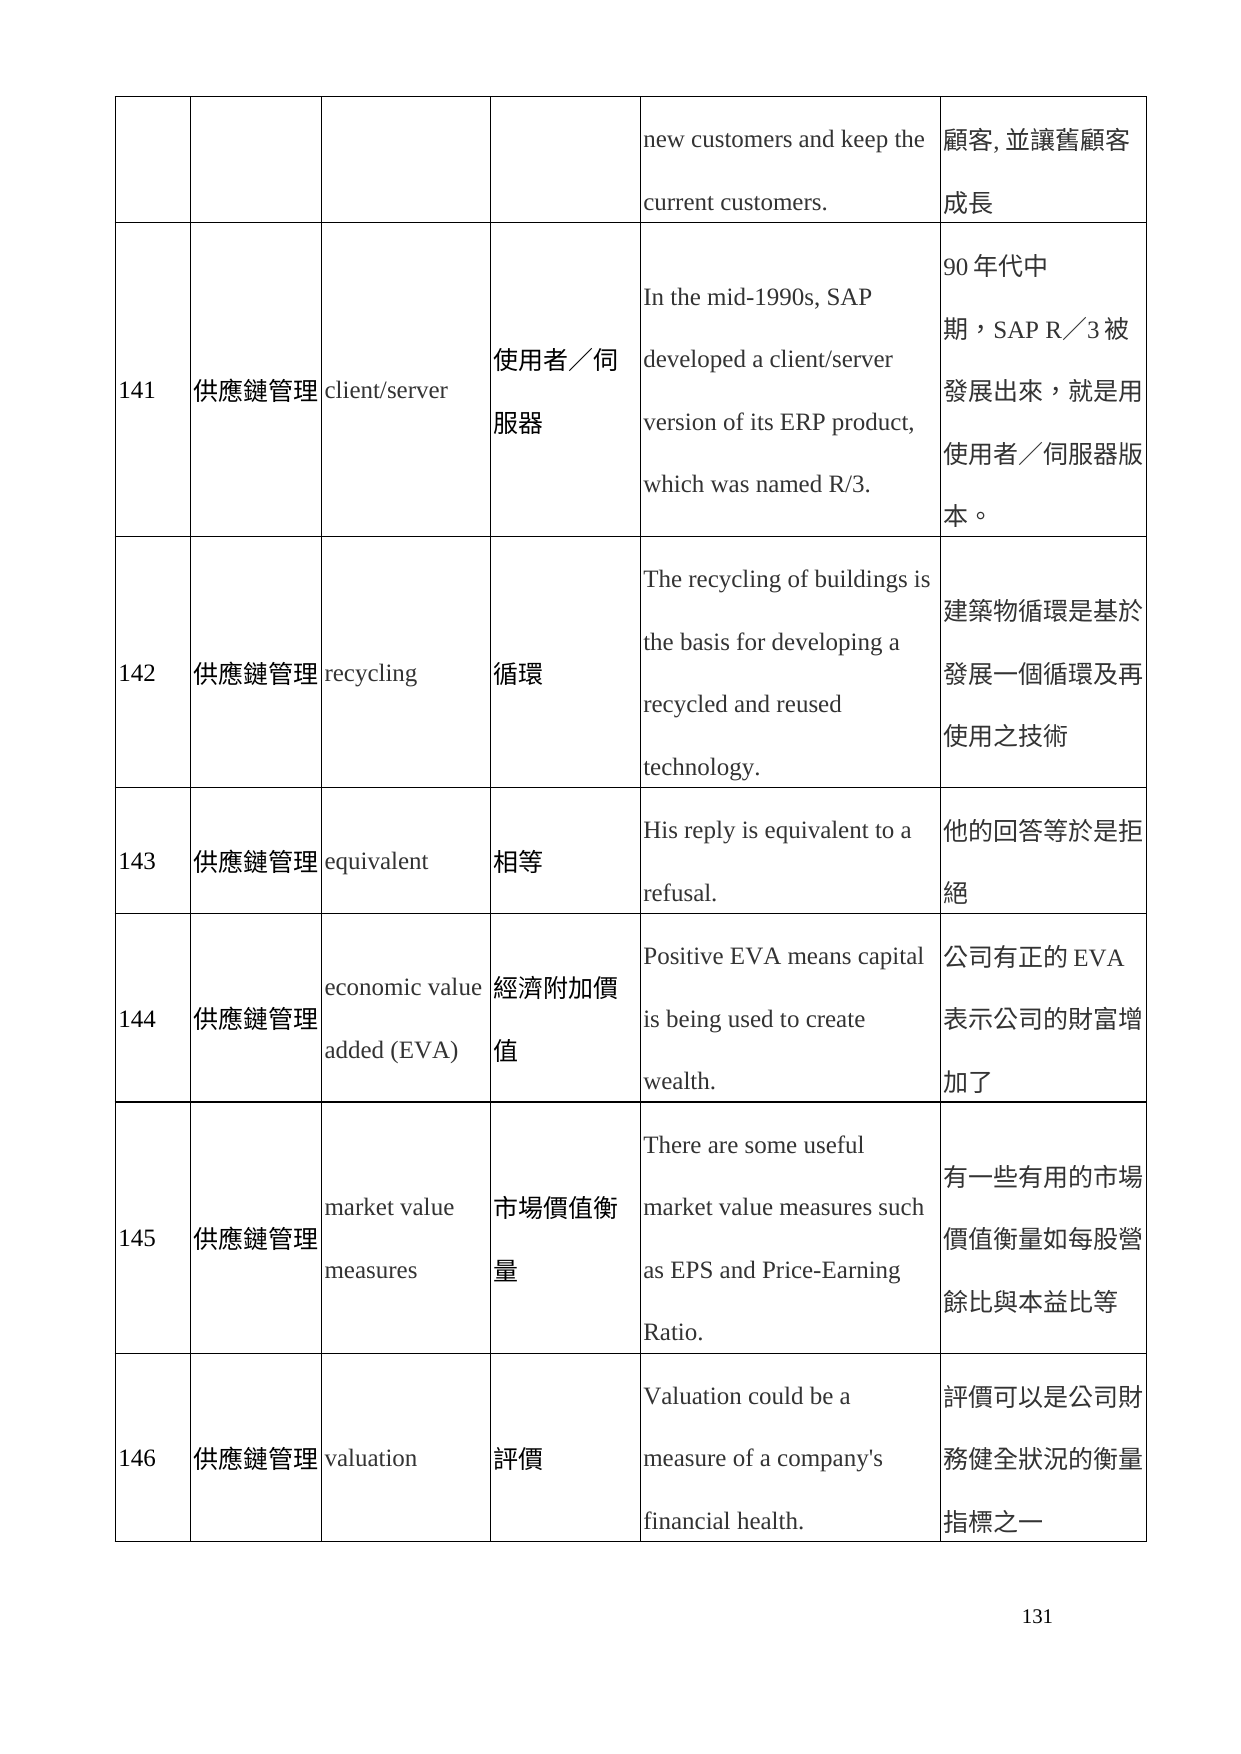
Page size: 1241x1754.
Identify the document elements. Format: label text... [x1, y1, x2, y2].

table_cell 有一些有用的市場價值衡量如每股營餘比與本益比等 [941, 1103, 1146, 1352]
table_cell [116, 97, 190, 222]
table_cell 供應鏈管理 [191, 1103, 321, 1352]
table_cell 市場價值衡量 [491, 1103, 640, 1352]
table_cell valuation [322, 1354, 490, 1541]
table_cell new customers and keep the current customers. [641, 97, 940, 222]
table_cell 142 [116, 537, 190, 787]
table_cell The recycling of buildings is the basis for developing a recycled and reused technology. [641, 537, 940, 787]
table_cell 供應鏈管理 [191, 1354, 321, 1541]
table_cell 經濟附加價值 [491, 914, 640, 1101]
table_cell 相等 [491, 788, 640, 913]
table_cell 評價可以是公司財務健全狀況的衡量指標之一 [941, 1354, 1146, 1541]
table_cell Positive EVA means capital is being used to create wealth. [641, 914, 940, 1101]
table_cell economic value added (EVA) [322, 914, 490, 1101]
table_cell 使用者／伺服器 [491, 223, 640, 536]
table_cell [322, 97, 490, 222]
table_cell 供應鏈管理 [191, 788, 321, 913]
table_cell [191, 97, 321, 222]
table_cell Valuation could be a measure of a company's financial health. [641, 1354, 940, 1541]
table_cell 公司有正的EVA表示公司的財富增加了 [941, 914, 1146, 1101]
table_cell 141 [116, 223, 190, 536]
table_cell [491, 97, 640, 222]
table_cell 供應鏈管理 [191, 537, 321, 787]
table_cell 144 [116, 914, 190, 1101]
table_cell 90年代中期，SAP R／3被發展出來，就是用使用者／伺服器版本。 [941, 223, 1146, 536]
table_cell 建築物循環是基於發展一個循環及再使用之技術 [941, 537, 1146, 787]
table_cell 循環 [491, 537, 640, 787]
table_cell In the mid-1990s, SAP developed a client/server version of its ERP product, which was named R/3. [641, 223, 940, 536]
table_cell 他的回答等於是拒絕 [941, 788, 1146, 913]
table_cell There are some useful market value measures such as EPS and Price-Earning Ratio. [641, 1103, 940, 1352]
table_cell 評價 [491, 1354, 640, 1541]
table_cell 供應鏈管理 [191, 223, 321, 536]
table_cell recycling [322, 537, 490, 787]
table_cell 143 [116, 788, 190, 913]
table_cell 供應鏈管理 [191, 914, 321, 1101]
table_cell equivalent [322, 788, 490, 913]
table_cell His reply is equivalent to a refusal. [641, 788, 940, 913]
table_cell market value measures [322, 1103, 490, 1352]
table_cell client/server [322, 223, 490, 536]
table_cell 145 [116, 1103, 190, 1352]
table_cell 146 [116, 1354, 190, 1541]
table_cell 顧客, 並讓舊顧客成長 [941, 97, 1146, 222]
